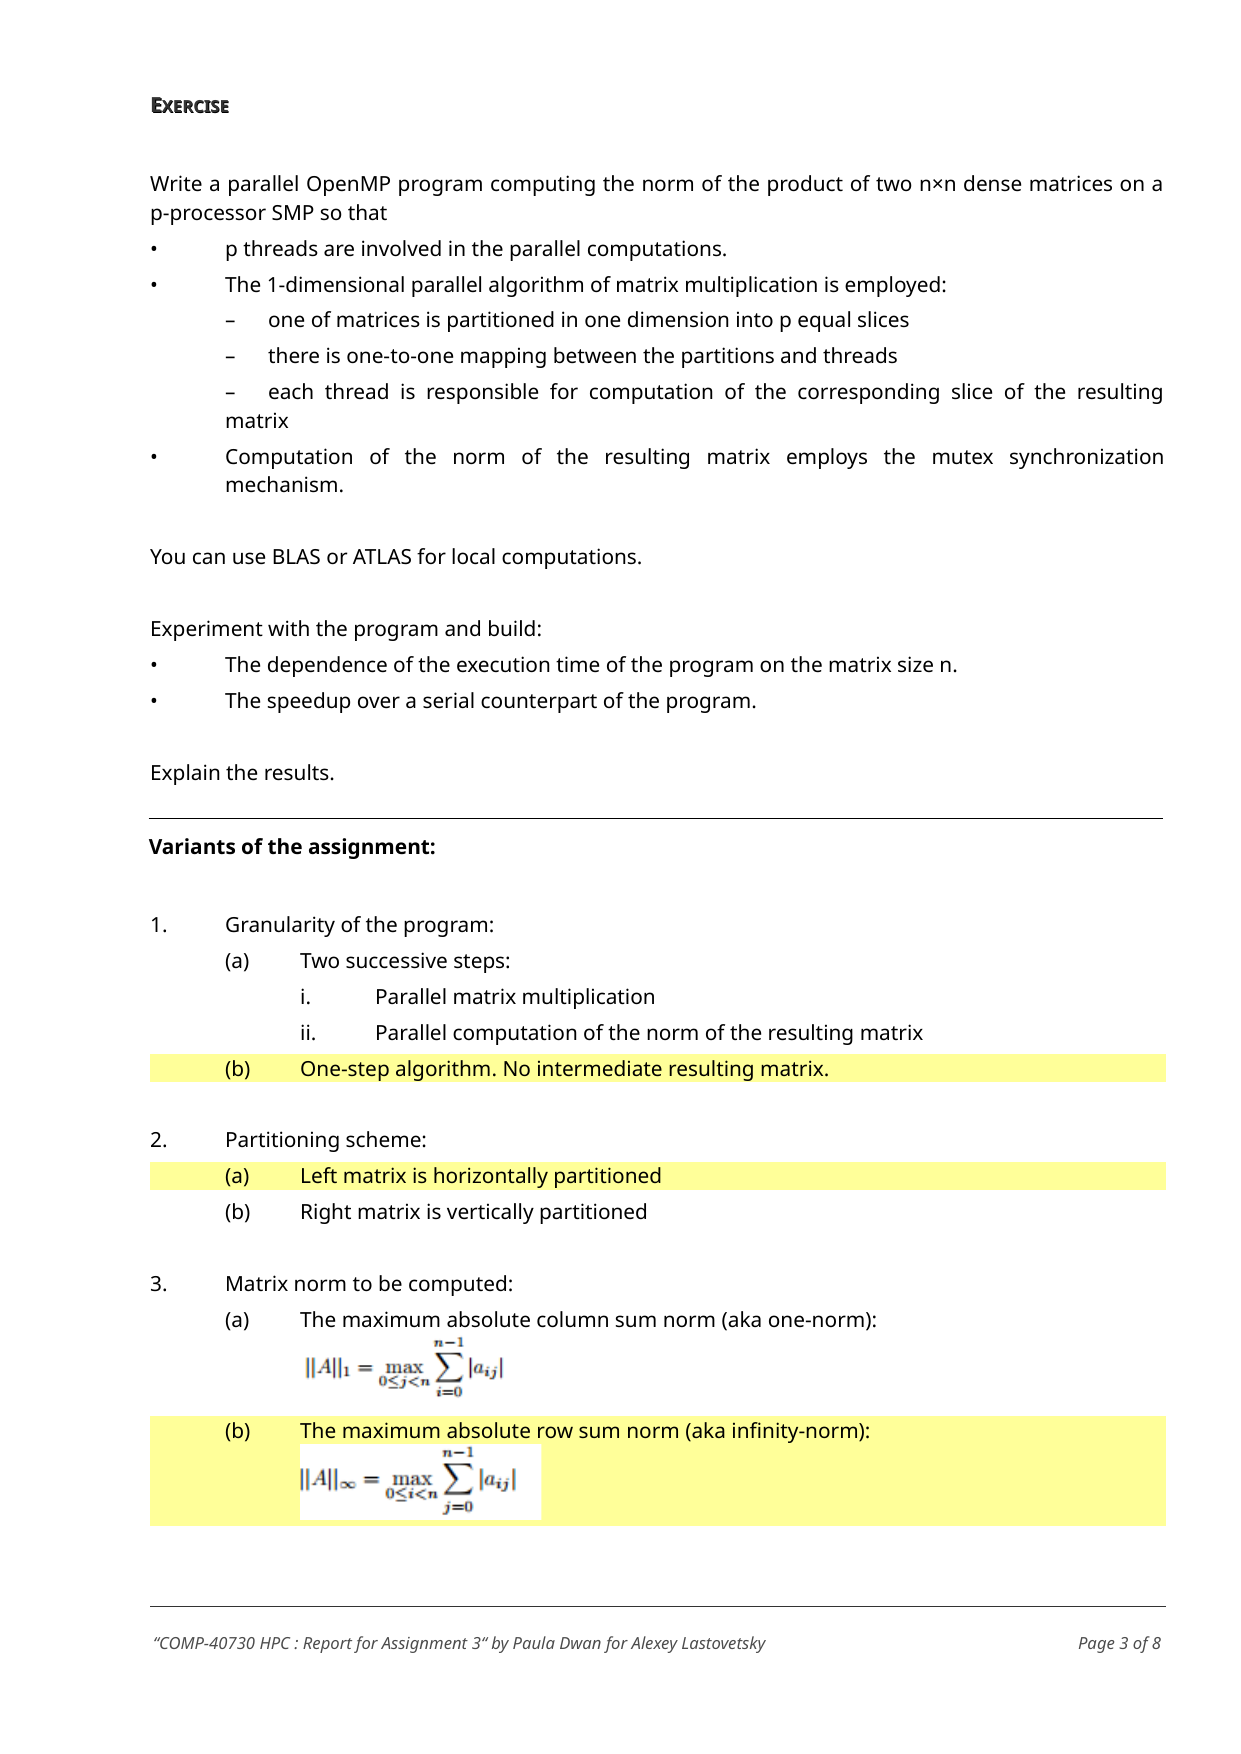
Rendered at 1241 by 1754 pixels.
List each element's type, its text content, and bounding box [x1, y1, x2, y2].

text • p threads are involved in the parallel computations. [150, 234, 1166, 262]
picture [300, 1333, 519, 1409]
text ii. Parallel computation of the norm of the resulting matrix [150, 1018, 1166, 1046]
text Experiment with the program and build: [150, 614, 1166, 642]
text (b) Right matrix is vertically partitioned [150, 1197, 1166, 1226]
text • The dependence of the execution time of the program on the matrix size n. [150, 650, 1166, 678]
text Variants of the assignment: [148, 832, 1166, 861]
text (a) Two successive steps: [150, 946, 1166, 974]
picture [300, 1444, 542, 1520]
text • Computation of the norm of the resulting matrix employs the mutex synchronization mechanism. [150, 442, 1166, 499]
subtitle Exercise [150, 90, 1166, 118]
text i. Parallel matrix multiplication [150, 982, 1166, 1010]
text Explain the results. [150, 758, 1166, 786]
text You can use BLAS or ATLAS for local computations. [150, 542, 1166, 571]
text (a) The maximum absolute column sum norm (aka one-norm): [150, 1305, 1166, 1333]
text Write a parallel OpenMP program computing the norm of the product of two n×n dense matrices on a p-processor SMP so that [150, 169, 1166, 226]
text 3. Matrix norm to be computed: [150, 1269, 1166, 1298]
text • The speedup over a serial counterpart of the program. [150, 686, 1166, 714]
text • The 1-dimensional parallel algorithm of matrix multiplication is employed: [150, 270, 1166, 298]
text – each thread is responsible for computation of the corresponding slice of the resulting matrix [150, 377, 1166, 434]
text (a) Left matrix is horizontally partitioned [150, 1162, 1166, 1190]
text – one of matrices is partitioned in one dimension into p equal slices [150, 306, 1166, 334]
text 2. Partitioning scheme: [150, 1126, 1166, 1154]
text (b) One-step algorithm. No intermediate resulting matrix. [150, 1054, 1166, 1082]
text (b) The maximum absolute row sum norm (aka infinity-norm): [150, 1416, 1166, 1444]
text – there is one-to-one mapping between the partitions and threads [150, 342, 1166, 370]
text 1. Granularity of the program: [150, 910, 1166, 938]
